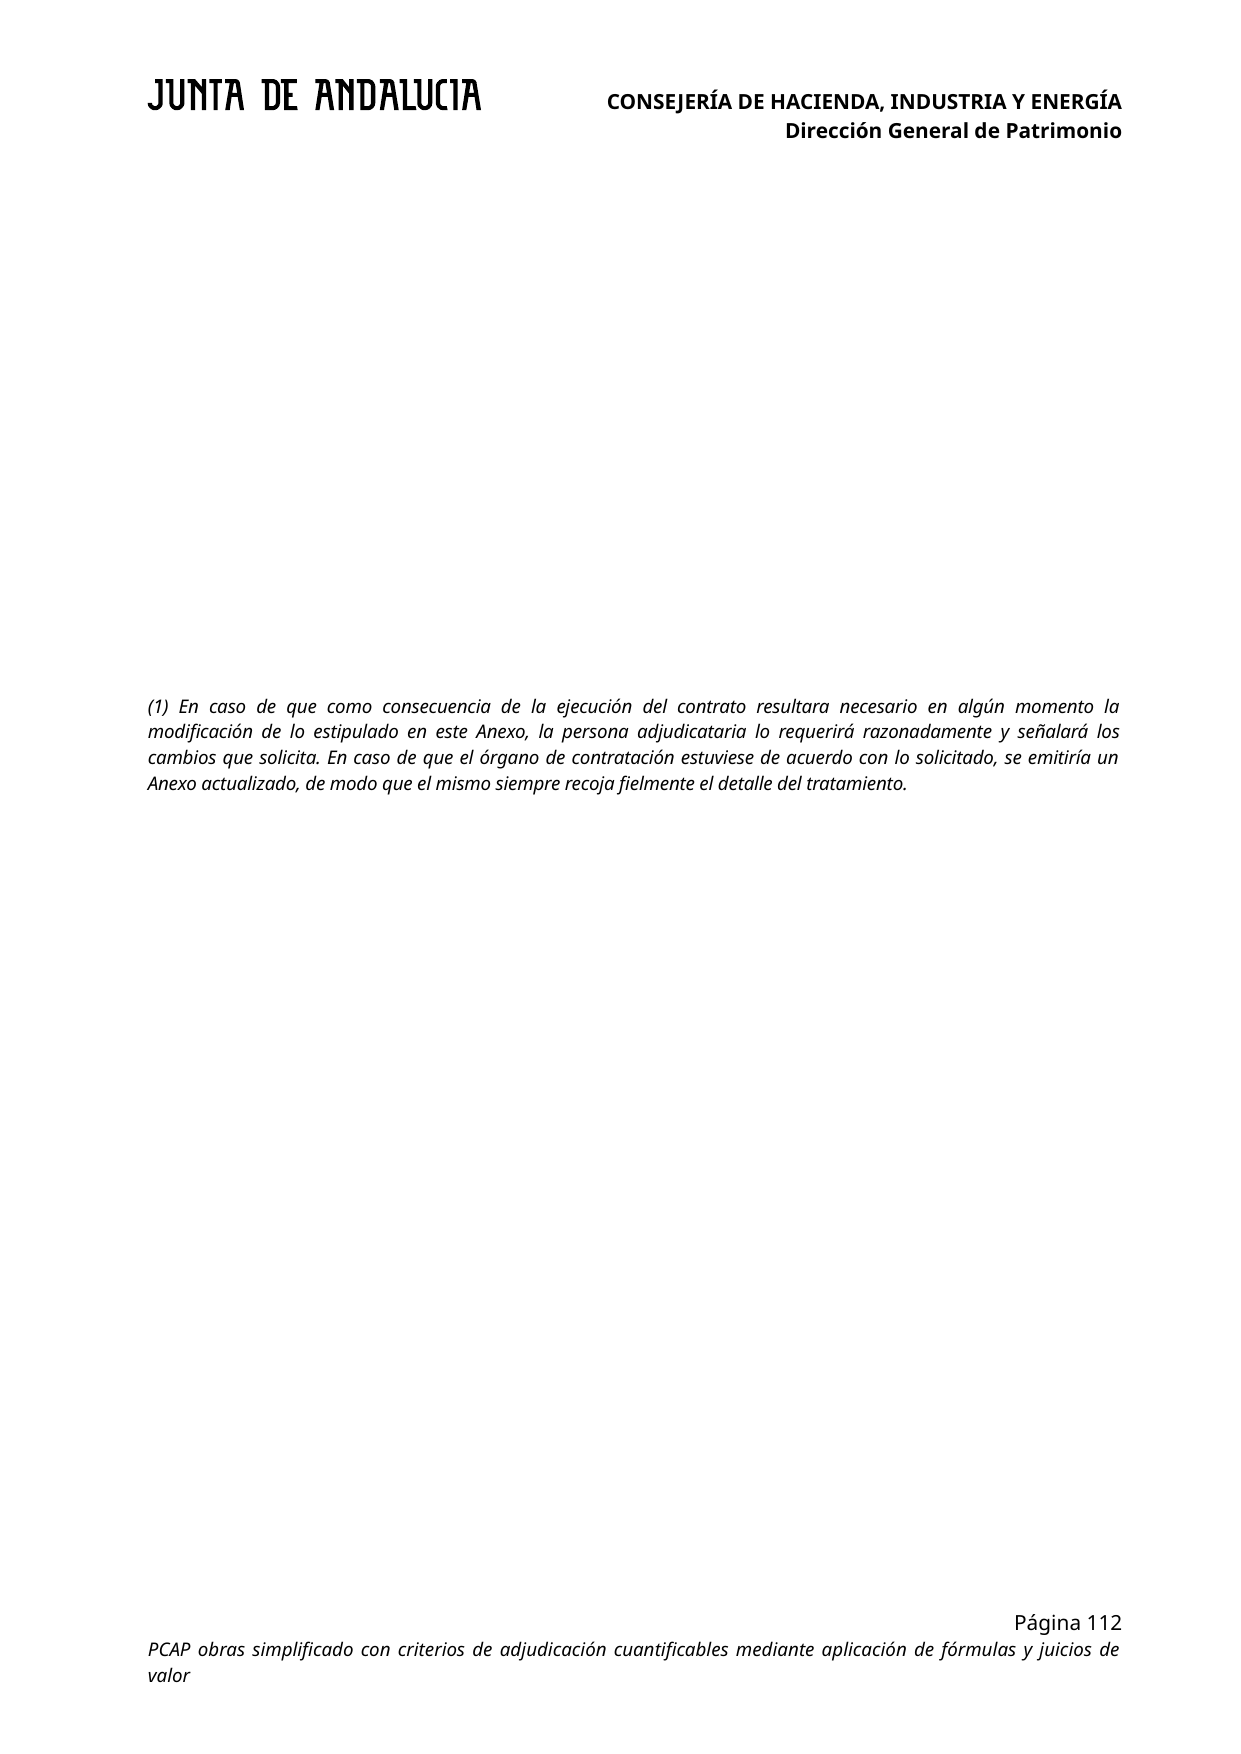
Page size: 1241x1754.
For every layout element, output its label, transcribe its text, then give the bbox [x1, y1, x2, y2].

text (1) En caso de que como consecuencia de la ejecución del contrato resultara necesario en algún momento la modificación de lo estipulado en este Anexo, la persona adjudicataria lo requerirá razonadamente y señalará los cambios que solicita. En caso de que el órgano de contratación estuviese de acuerdo con lo solicitado, se emitiría un Anexo actualizado, de modo que el mismo siempre recoja fielmente el detalle del tratamiento. [148, 693, 1122, 795]
